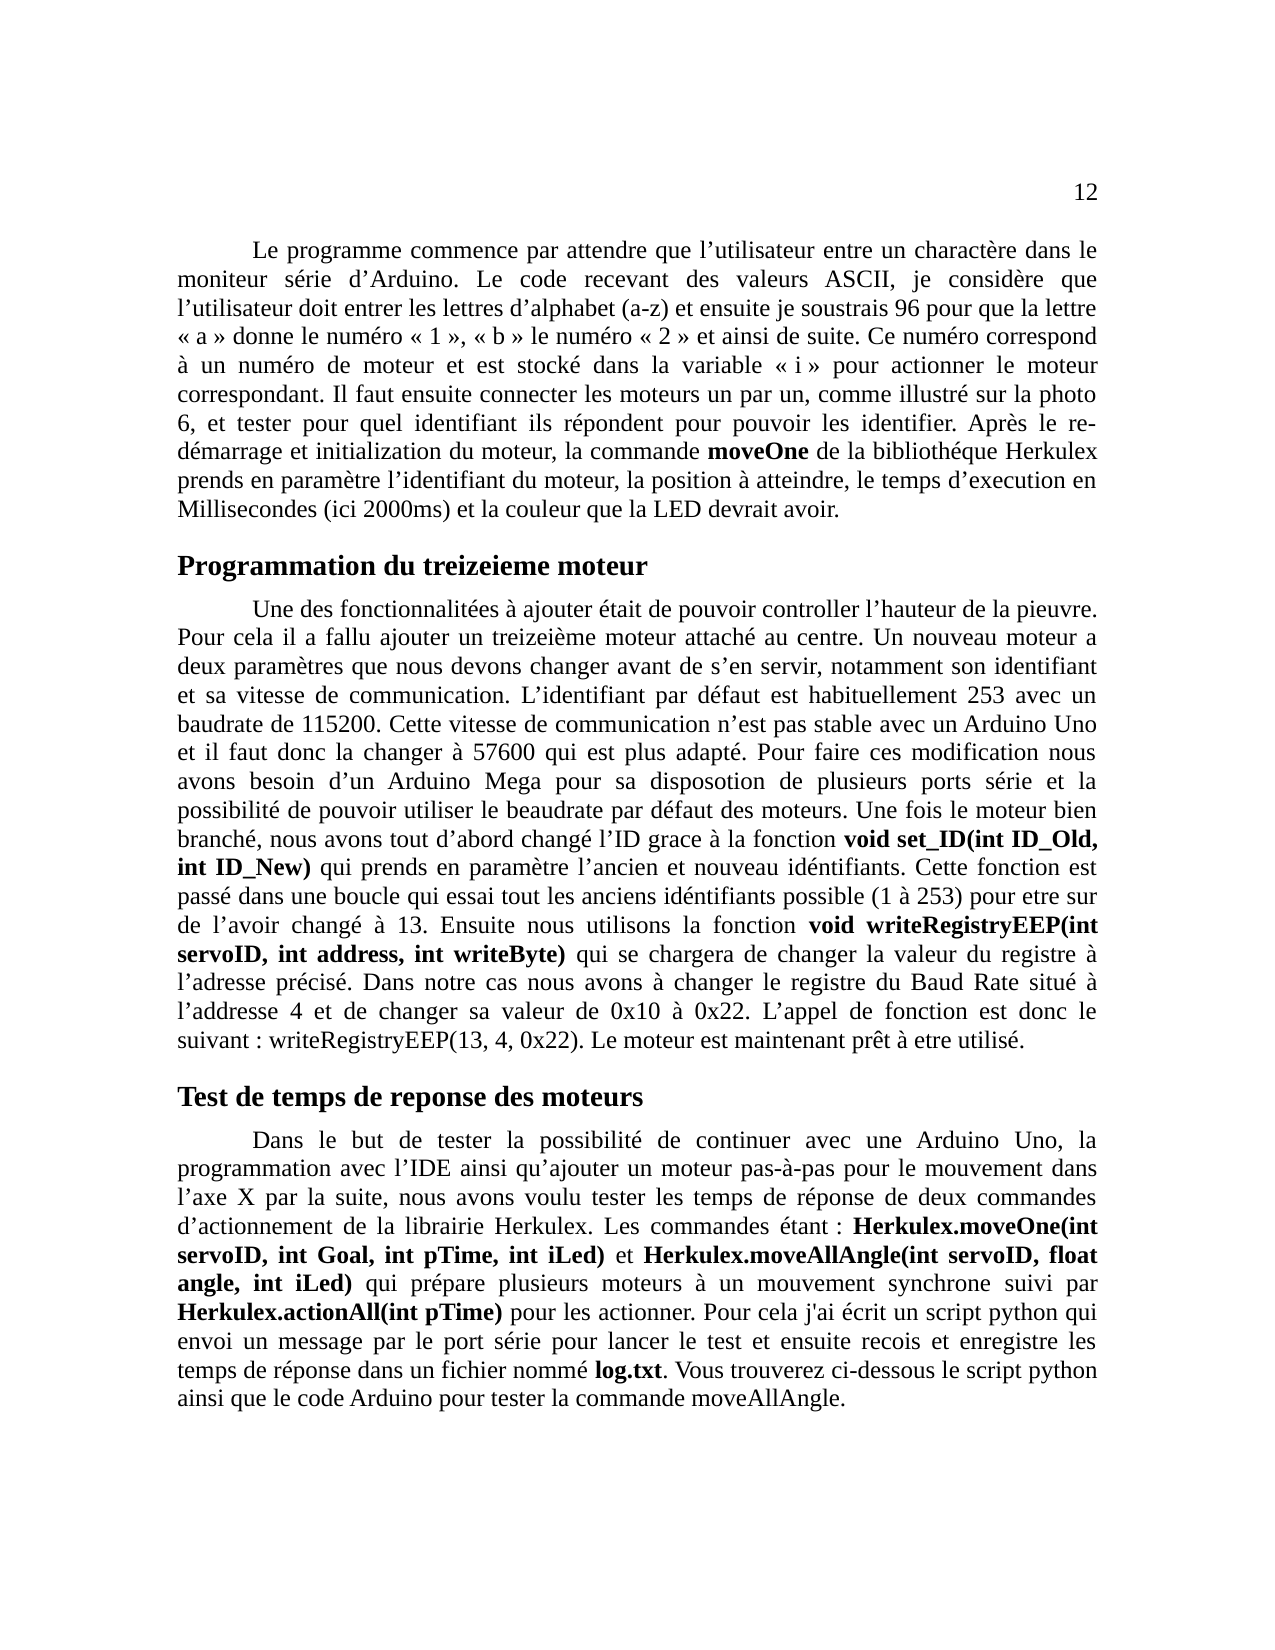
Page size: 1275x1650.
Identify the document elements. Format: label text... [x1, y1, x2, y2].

text Dans le but de tester la possibilité de continuer avec une Arduino Uno, la programmation avec l’IDE ainsi qu’ajouter un moteur pas-à-pas pour le mouvement dans l’axe X par la suite, nous avons voulu tester les temps de réponse de deux commandes d’actionnement de la librairie Herkulex. Les commandes étant : Herkulex.moveOne(int servoID, int Goal, int pTime, int iLed) et Herkulex.moveAllAngle(int servoID, float angle, int iLed) qui prépare plusieurs moteurs à un mouvement synchrone suivi par Herkulex.actionAll(int pTime) pour les actionner. Pour cela j'ai écrit un script python qui envoi un message par le port série pour lancer le test et ensuite recois et enregistre les temps de réponse dans un fichier nommé log.txt. Vous trouverez ci-dessous le script python ainsi que le code Arduino pour tester la commande moveAllAngle. [177, 1125, 1098, 1412]
text Une des fonctionnalitées à ajouter était de pouvoir controller l’hauteur de la pieuvre. Pour cela il a fallu ajouter un treizeième moteur attaché au centre. Un nouveau moteur a deux paramètres que nous devons changer avant de s’en servir, notamment son identifiant et sa vitesse de communication. L’identifiant par défaut est habituellement 253 avec un baudrate de 115200. Cette vitesse de communication n’est pas stable avec un Arduino Uno et il faut donc la changer à 57600 qui est plus adapté. Pour faire ces modification nous avons besoin d’un Arduino Mega pour sa disposotion de plusieurs ports série et la possibilité de pouvoir utiliser le beaudrate par défaut des moteurs. Une fois le moteur bien branché, nous avons tout d’abord changé l’ID grace à la fonction void set_ID(int ID_Old, int ID_New) qui prends en paramètre l’ancien et nouveau idéntifiants. Cette fonction est passé dans une boucle qui essai tout les anciens idéntifiants possible (1 à 253) pour etre sur de l’avoir changé à 13. Ensuite nous utilisons la fonction void writeRegistryEEP(int servoID, int address, int writeByte) qui se chargera de changer la valeur du registre à l’adresse précisé. Dans notre cas nous avons à changer le registre du Baud Rate situé à l’addresse 4 et de changer sa valeur de 0x10 à 0x22. L’appel de fonction est donc le suivant : writeRegistryEEP(13, 4, 0x22). Le moteur est maintenant prêt à etre utilisé. [177, 594, 1098, 1054]
text Le programme commence par attendre que l’utilisateur entre un charactère dans le moniteur série d’Arduino. Le code recevant des valeurs ASCII, je considère que l’utilisateur doit entrer les lettres d’alphabet (a-z) et ensuite je soustrais 96 pour que la lettre « a » donne le numéro « 1 », « b » le numéro « 2 » et ainsi de suite. Ce numéro correspond à un numéro de moteur et est stocké dans la variable « i » pour actionner le moteur correspondant. Il faut ensuite connecter les moteurs un par un, comme illustré sur la photo 6, et tester pour quel identifiant ils répondent pour pouvoir les identifier. Après le re-démarrage et initialization du moteur, la commande moveOne de la bibliothéque Herkulex prends en paramètre l’identifiant du moteur, la position à atteindre, le temps d’execution en Millisecondes (ici 2000ms) et la couleur que la LED devrait avoir. [177, 235, 1098, 523]
subtitle Test de temps de reponse des moteurs [177, 1079, 1098, 1112]
subtitle Programmation du treizeieme moteur [177, 548, 1098, 581]
